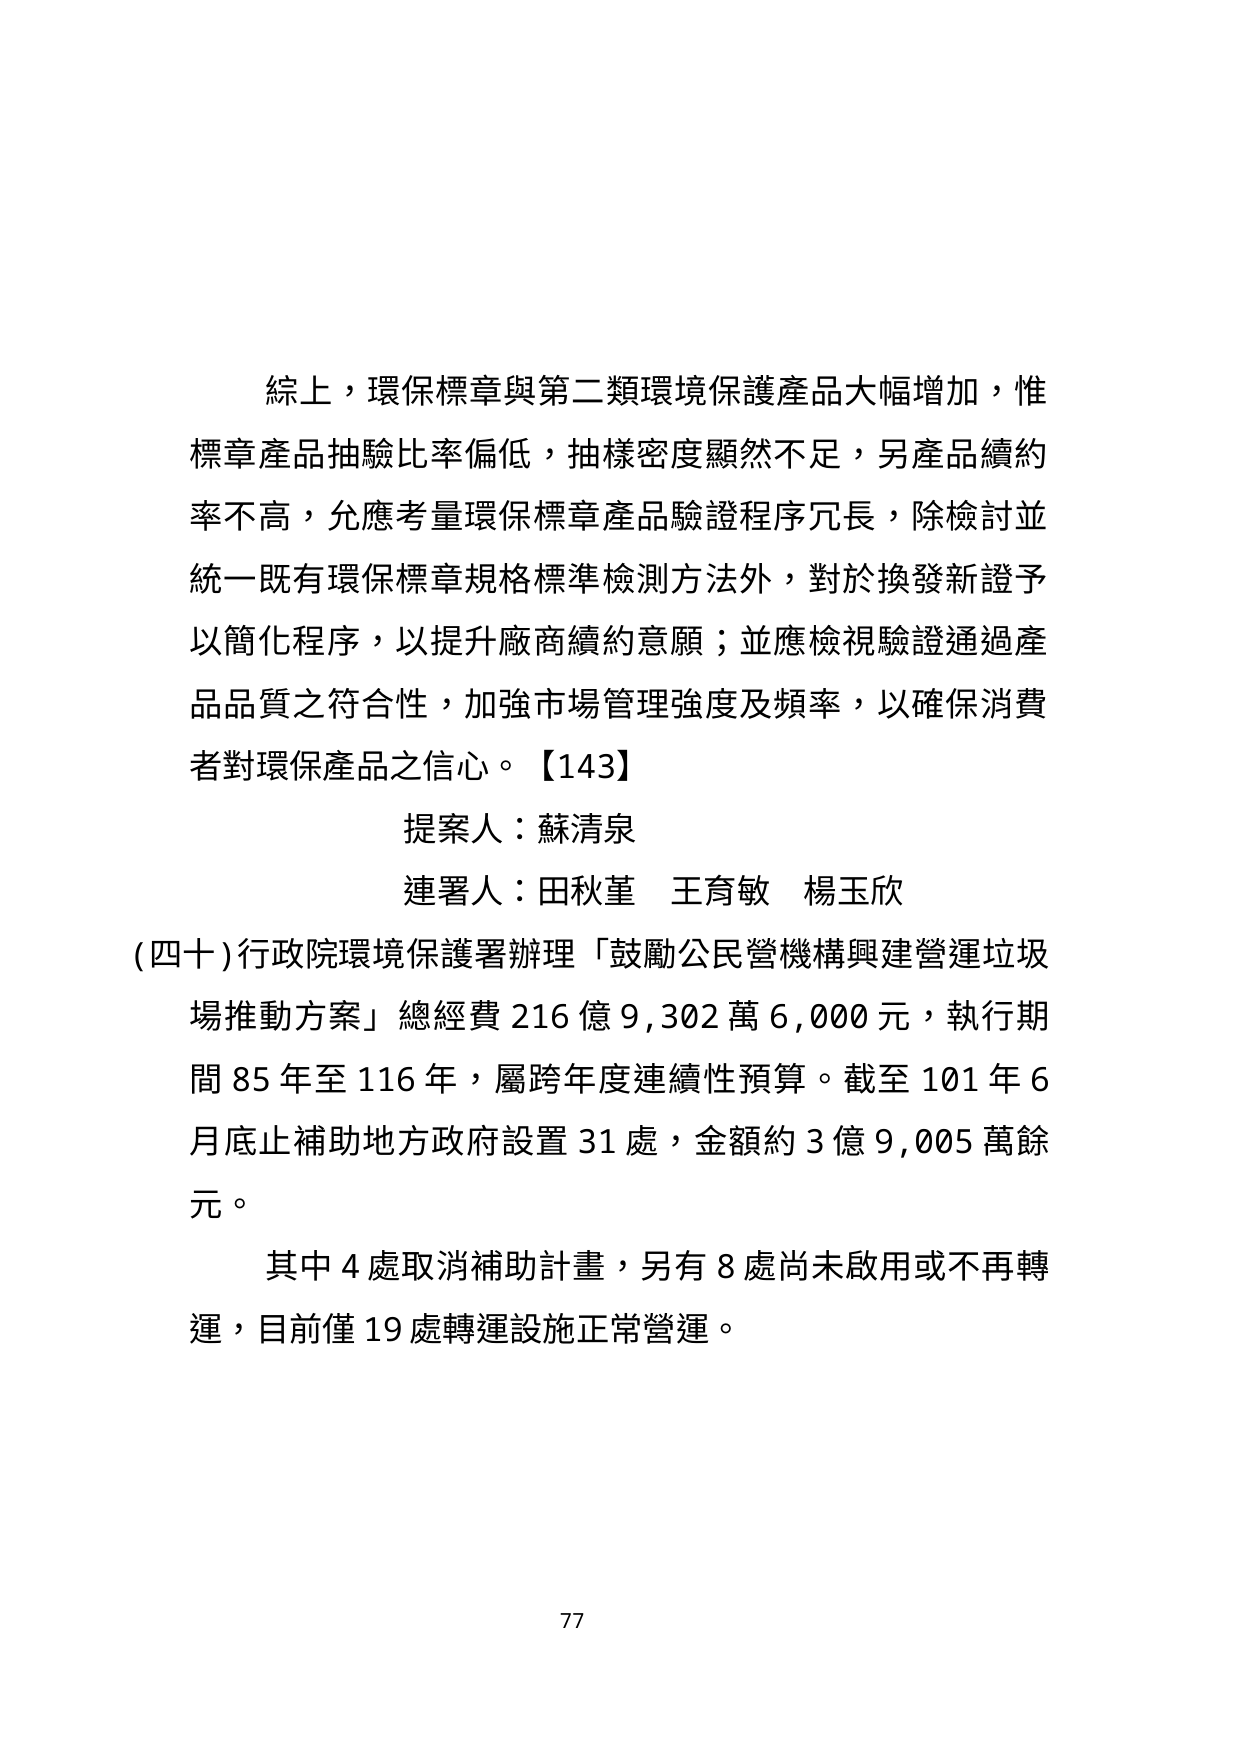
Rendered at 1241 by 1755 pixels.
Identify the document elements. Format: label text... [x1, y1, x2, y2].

text (四十)行政院環境保護署辦理「鼓勵公民營機構興建營運垃圾場推動方案」總經費216億9,302萬6,000元，執行期間85年至116年，屬跨年度連續性預算。截至101年6月底止補助地方政府設置31處，金額約3億9,005萬餘元。 [128, 910, 1050, 1222]
text 提案人：蘇清泉 [94, 785, 1050, 847]
text 綜上，環保標章與第二類環境保護產品大幅增加，惟標章產品抽驗比率偏低，抽樣密度顯然不足，另產品續約率不高，允應考量環保標章產品驗證程序冗長，除檢討並統一既有環保標章規格標準檢測方法外，對於換發新證予以簡化程序，以提升廠商續約意願；並應檢視驗證通過產品品質之符合性，加強市場管理強度及頻率，以確保消費者對環保產品之信心。【143】 [189, 347, 1050, 785]
text 連署人：田秋堇 王育敏 楊玉欣 [94, 847, 1050, 910]
text 其中4處取消補助計畫，另有8處尚未啟用或不再轉運，目前僅19處轉運設施正常營運。 [189, 1222, 1050, 1347]
